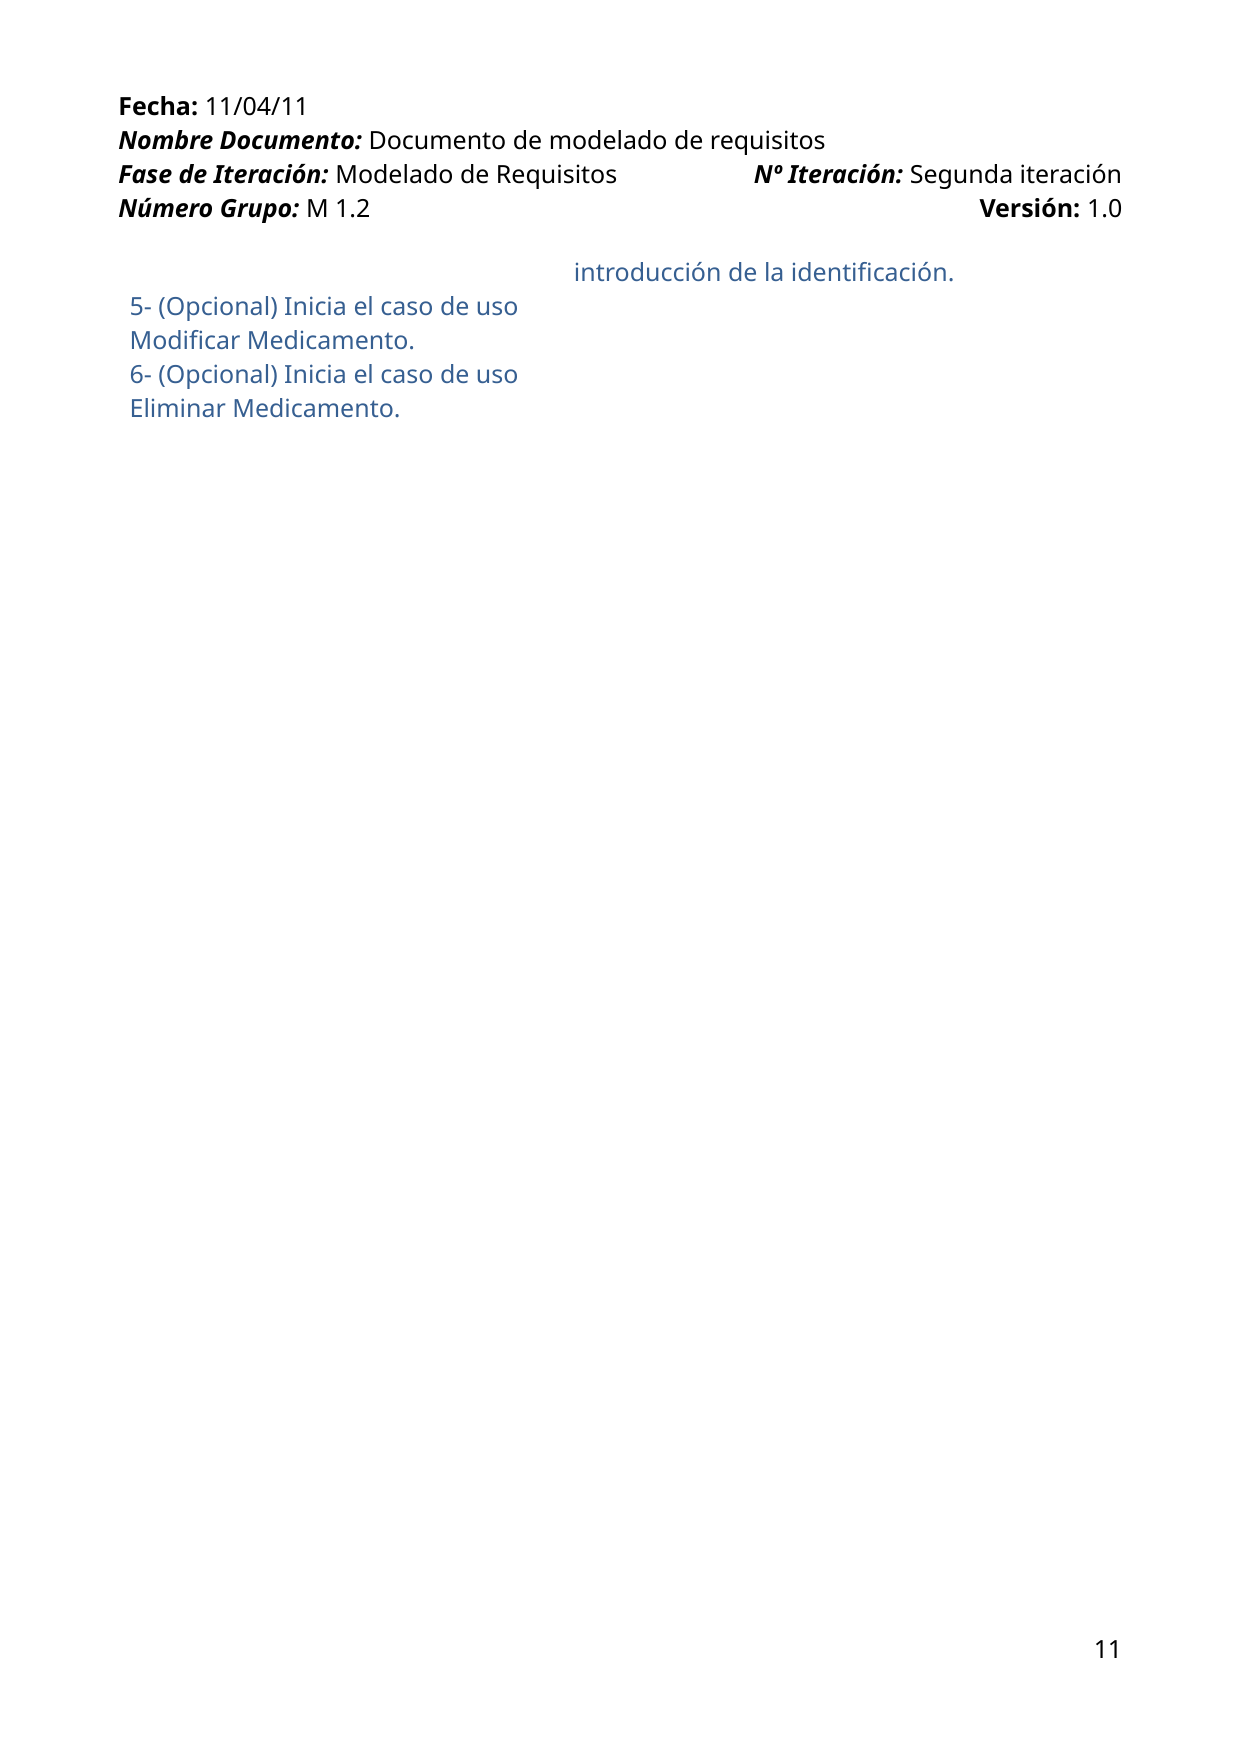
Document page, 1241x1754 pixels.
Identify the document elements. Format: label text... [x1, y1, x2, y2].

table_cell [563, 356, 1005, 424]
table_cell 5- (Opcional) Inicia el caso de uso Modificar Medicamento. [118, 288, 562, 356]
table_cell [118, 254, 562, 288]
table_cell introducción de la identificación. [563, 254, 1005, 288]
table_cell 6- (Opcional) Inicia el caso de uso Eliminar Medicamento. [118, 356, 562, 424]
table_cell [563, 288, 1005, 356]
